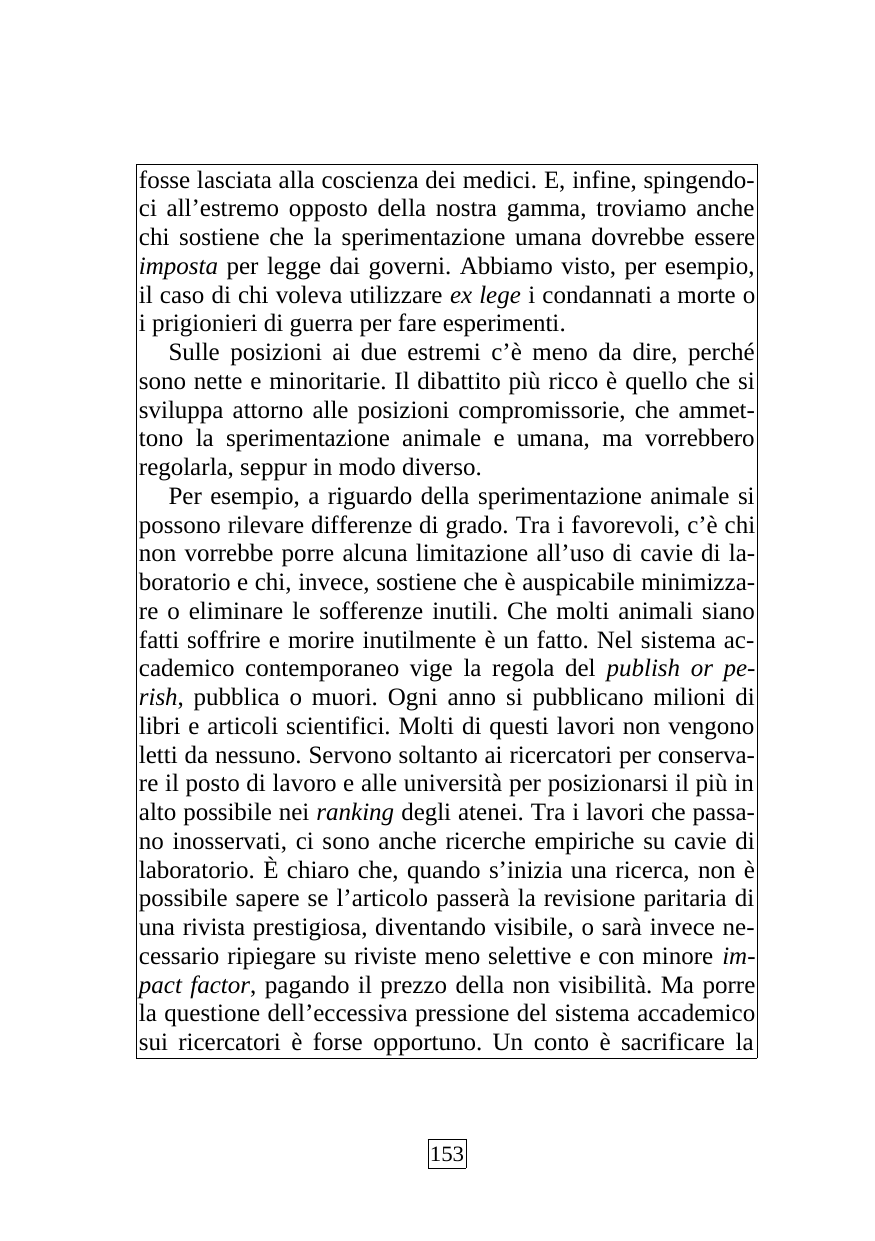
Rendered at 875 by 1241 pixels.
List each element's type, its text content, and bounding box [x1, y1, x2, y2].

text 153 [429, 1141, 466, 1166]
text fosse lasciata alla coscienza dei medici. E, infine, spingendo- ci all’estremo opposto della nostra gamma, troviamo anche chi sostiene che la sperimentazione umana dovrebbe essere imposta per legge dai governi. Abbiamo visto, per esempio, il caso di chi voleva utilizzare ex lege i condannati a morte o i prigionieri di guerra per fare esperimenti. [139, 165, 755, 337]
text Sulle posizioni ai due estremi c’è meno da dire, perché sono nette e minoritarie. Il dibattito più ricco è quello che si sviluppa attorno alle posizioni compromissorie, che ammet- tono la sperimentazione animale e umana, ma vorrebbero regolarla, seppur in modo diverso. [139, 337, 755, 481]
text Per esempio, a riguardo della sperimentazione animale si possono rilevare differenze di grado. Tra i favorevoli, c’è chi non vorrebbe porre alcuna limitazione all’uso di cavie di la- boratorio e chi, invece, sostiene che è auspicabile minimizza- re o eliminare le sofferenze inutili. Che molti animali siano fatti soffrire e morire inutilmente è un fatto. Nel sistema ac- cademico contemporaneo vige la regola del publish or pe- rish, pubblica o muori. Ogni anno si pubblicano milioni di libri e articoli scientifici. Molti di questi lavori non vengono letti da nessuno. Servono soltanto ai ricercatori per conserva- re il posto di lavoro e alle università per posizionarsi il più in alto possibile nei ranking degli atenei. Tra i lavori che passa- no inosservati, ci sono anche ricerche empiriche su cavie di laboratorio. È chiaro che, quando s’inizia una ricerca, non è possibile sapere se l’articolo passerà la revisione paritaria di una rivista prestigiosa, diventando visibile, o sarà invece ne- cessario ripiegare su riviste meno selettive e con minore im- pact factor, pagando il prezzo della non visibilità. Ma porre la questione dell’eccessiva pressione del sistema accademico sui ricercatori è forse opportuno. Un conto è sacrificare la [139, 481, 755, 1056]
